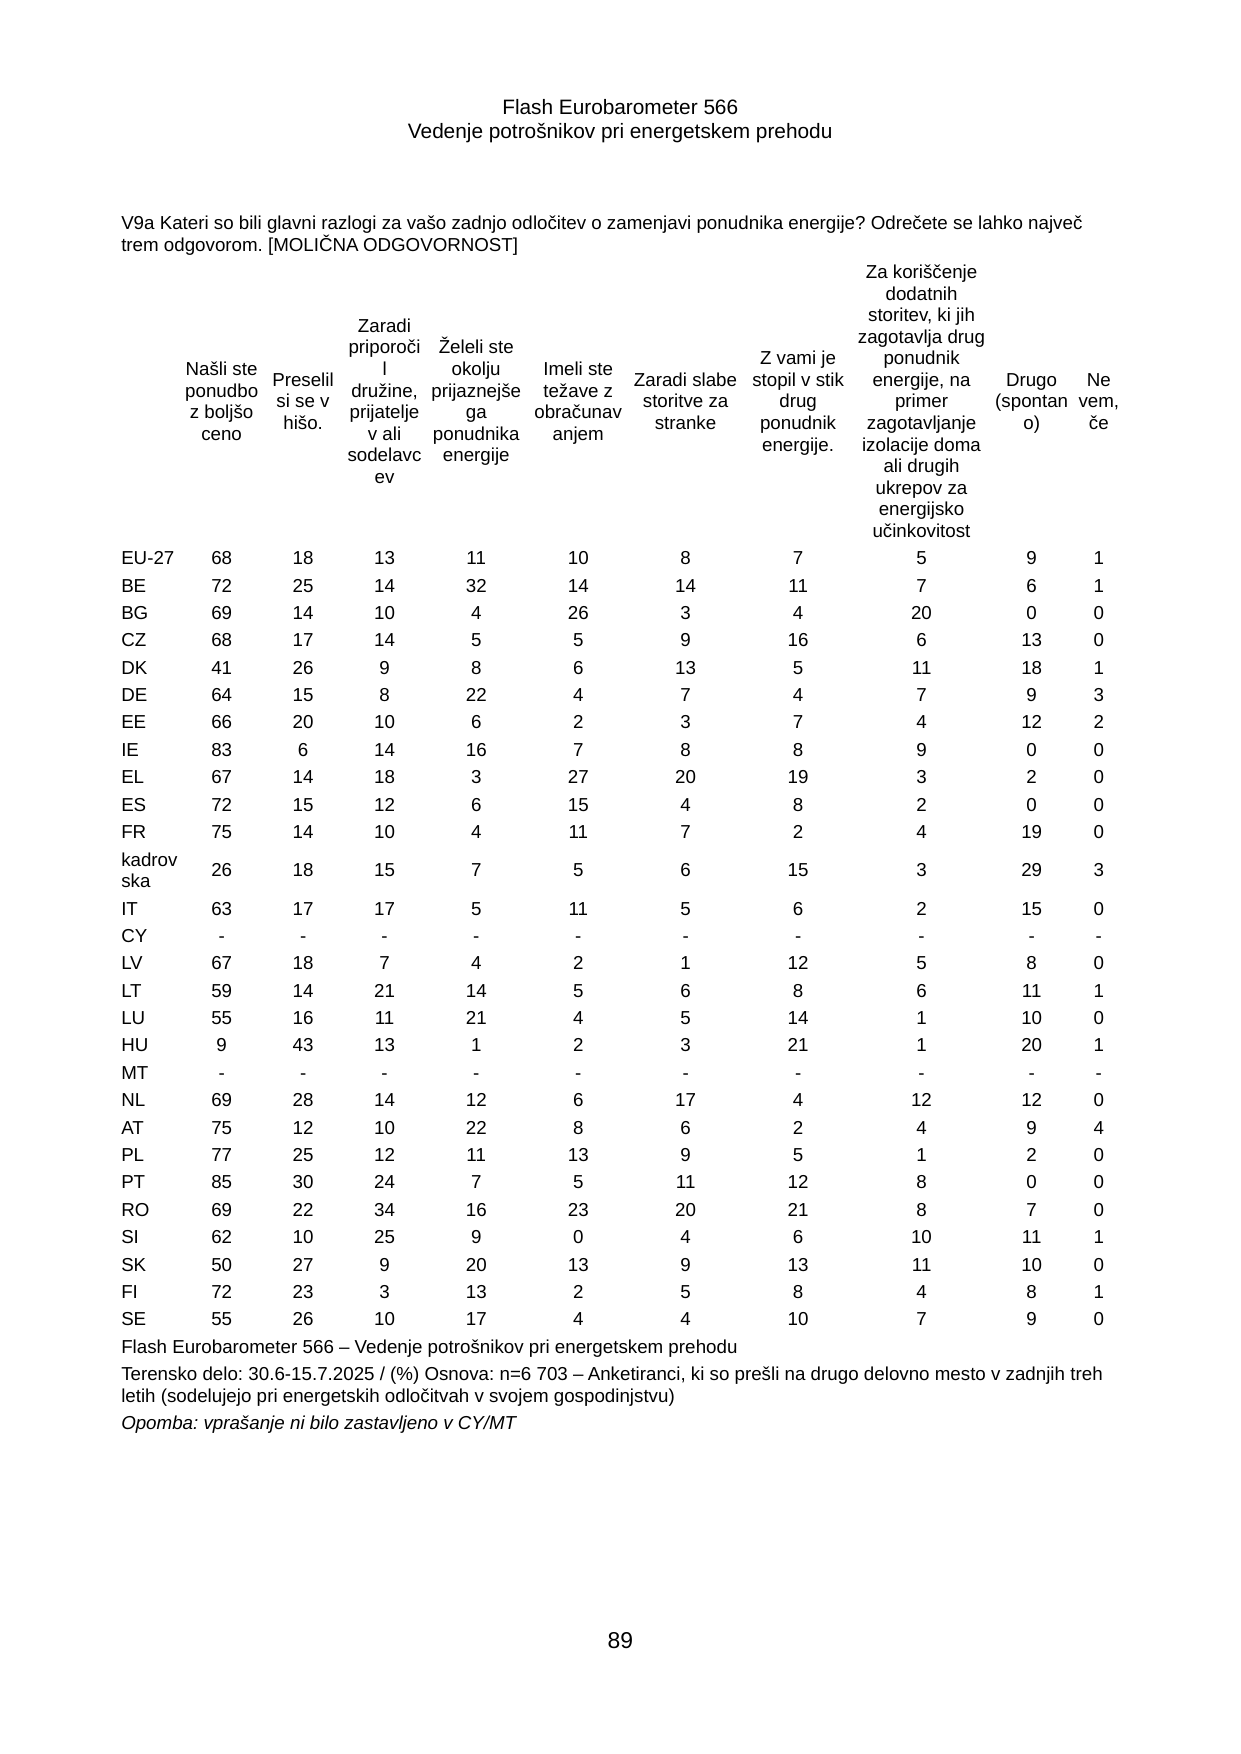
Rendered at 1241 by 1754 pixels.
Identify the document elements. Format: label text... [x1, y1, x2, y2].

table_cell 12 [742, 949, 854, 977]
table_cell 10 [989, 1251, 1074, 1278]
table_cell 6 [742, 894, 854, 922]
table_cell 6 [742, 1223, 854, 1251]
table_cell 5 [527, 977, 629, 1004]
table_cell 7 [425, 845, 527, 894]
table_cell 12 [989, 1086, 1074, 1113]
table_cell 12 [344, 791, 425, 818]
table_cell 7 [742, 709, 854, 736]
table_cell 0 [1074, 599, 1123, 626]
table_cell 43 [262, 1031, 343, 1059]
table_cell 0 [1074, 1305, 1123, 1333]
table_cell 19 [989, 818, 1074, 845]
table_cell 12 [742, 1168, 854, 1196]
table_cell PL [118, 1141, 181, 1168]
table_cell 5 [527, 1168, 629, 1196]
table_cell 22 [262, 1196, 343, 1223]
table_cell 8 [989, 949, 1074, 977]
table_cell 72 [181, 571, 262, 599]
table_cell - [854, 922, 988, 949]
table_cell 0 [1074, 1168, 1123, 1196]
table_cell 11 [527, 894, 629, 922]
table_cell 6 [989, 571, 1074, 599]
table_cell - [989, 1059, 1074, 1086]
table_cell FI [118, 1278, 181, 1305]
table_cell 14 [262, 599, 343, 626]
table_cell 9 [989, 1114, 1074, 1141]
table_cell 0 [1074, 736, 1123, 763]
table_cell 0 [1074, 949, 1123, 977]
table_cell 55 [181, 1004, 262, 1031]
table_cell 55 [181, 1305, 262, 1333]
table_cell 7 [989, 1196, 1074, 1223]
table_cell 6 [425, 709, 527, 736]
table_cell 0 [1074, 1251, 1123, 1278]
table_cell 15 [262, 791, 343, 818]
table_cell 2 [527, 1278, 629, 1305]
table_cell 8 [742, 1278, 854, 1305]
table_cell 8 [989, 1278, 1074, 1305]
table_cell 23 [262, 1278, 343, 1305]
table_cell 22 [425, 681, 527, 708]
table_cell DK [118, 654, 181, 681]
table_cell 1 [854, 1141, 988, 1168]
table_cell 12 [262, 1114, 343, 1141]
table_cell 5 [527, 626, 629, 654]
table_cell - [854, 1059, 988, 1086]
table_cell - [425, 1059, 527, 1086]
table_cell 10 [989, 1004, 1074, 1031]
table_cell 64 [181, 681, 262, 708]
table_cell 4 [854, 1278, 988, 1305]
table_cell 18 [262, 949, 343, 977]
table_cell 9 [629, 626, 742, 654]
table_cell NL [118, 1086, 181, 1113]
table_cell 13 [344, 544, 425, 571]
table_cell 27 [262, 1251, 343, 1278]
table_cell 8 [629, 736, 742, 763]
table_cell 83 [181, 736, 262, 763]
table_cell 9 [344, 654, 425, 681]
table_cell LV [118, 949, 181, 977]
table_cell 21 [425, 1004, 527, 1031]
table_cell 9 [854, 736, 988, 763]
table_cell 3 [1074, 845, 1123, 894]
table_cell 0 [1074, 818, 1123, 845]
table_cell 21 [742, 1196, 854, 1223]
table_cell 10 [344, 1305, 425, 1333]
table_cell RO [118, 1196, 181, 1223]
table_cell - [742, 1059, 854, 1086]
table_cell 34 [344, 1196, 425, 1223]
table_cell 69 [181, 599, 262, 626]
table_cell Z vami je stopil v stik drug ponudnik energije. [742, 258, 854, 544]
table_cell 69 [181, 1086, 262, 1113]
table_cell EU-27 [118, 544, 181, 571]
table_cell - [742, 922, 854, 949]
table_cell 7 [854, 681, 988, 708]
table_cell [118, 258, 181, 544]
table_cell 28 [262, 1086, 343, 1113]
table_cell 8 [425, 654, 527, 681]
table_cell 29 [989, 845, 1074, 894]
table_cell BE [118, 571, 181, 599]
table_cell 0 [989, 736, 1074, 763]
table_cell SE [118, 1305, 181, 1333]
table_cell 85 [181, 1168, 262, 1196]
table_cell 11 [425, 1141, 527, 1168]
table_cell 7 [629, 681, 742, 708]
table_cell 2 [854, 791, 988, 818]
table_cell 5 [854, 544, 988, 571]
table_cell Preselil si se v hišo. [262, 258, 343, 544]
table_cell 62 [181, 1223, 262, 1251]
table_cell - [344, 922, 425, 949]
table_cell 20 [989, 1031, 1074, 1059]
table_cell 5 [527, 845, 629, 894]
table_cell 15 [344, 845, 425, 894]
table_cell 68 [181, 626, 262, 654]
table_cell 4 [425, 599, 527, 626]
table_cell 11 [527, 818, 629, 845]
table_cell 5 [629, 1278, 742, 1305]
table_cell 6 [854, 626, 988, 654]
table_cell Flash Eurobarometer 566 – Vedenje potrošnikov pri energetskem prehodu [118, 1333, 1123, 1360]
table_cell 0 [1074, 1086, 1123, 1113]
table_cell 7 [742, 544, 854, 571]
table_cell 1 [854, 1031, 988, 1059]
table_header V9a Kateri so bili glavni razlogi za vašo zadnjo odločitev o zamenjavi ponudnika energije? Odrečete se lahko največ trem odgovorom. [MOLIČNA ODGOVORNOST] [118, 209, 1123, 258]
table_cell 4 [527, 1004, 629, 1031]
table_cell 5 [629, 1004, 742, 1031]
table_cell 0 [1074, 1196, 1123, 1223]
table_cell 75 [181, 818, 262, 845]
table_cell 0 [1074, 1141, 1123, 1168]
table_cell 3 [1074, 681, 1123, 708]
table_cell 18 [262, 544, 343, 571]
table_cell 20 [629, 763, 742, 791]
table_cell 4 [854, 818, 988, 845]
table_cell 14 [344, 736, 425, 763]
table_cell 15 [742, 845, 854, 894]
table_cell 7 [527, 736, 629, 763]
table_cell - [262, 1059, 343, 1086]
table_cell 67 [181, 763, 262, 791]
table_cell - [181, 922, 262, 949]
table_cell 10 [344, 709, 425, 736]
table_cell 7 [425, 1168, 527, 1196]
table_cell kadrovska [118, 845, 181, 894]
table_cell Imeli ste težave z obračunavanjem [527, 258, 629, 544]
table_cell 4 [854, 1114, 988, 1141]
table_cell 16 [425, 736, 527, 763]
table_cell 27 [527, 763, 629, 791]
table_cell 2 [527, 1031, 629, 1059]
table_cell 15 [989, 894, 1074, 922]
table_cell Drugo (spontano) [989, 258, 1074, 544]
table_cell 4 [629, 1223, 742, 1251]
table_cell 9 [629, 1251, 742, 1278]
table_cell 3 [854, 845, 988, 894]
table_cell 11 [854, 654, 988, 681]
table_cell 8 [527, 1114, 629, 1141]
table_cell 14 [742, 1004, 854, 1031]
table_cell 32 [425, 571, 527, 599]
table_cell 0 [989, 791, 1074, 818]
table_cell 1 [1074, 571, 1123, 599]
table_cell 6 [854, 977, 988, 1004]
table_cell 18 [262, 845, 343, 894]
table_cell 8 [854, 1168, 988, 1196]
table_cell 3 [344, 1278, 425, 1305]
table_cell 5 [854, 949, 988, 977]
table_cell 68 [181, 544, 262, 571]
table_cell 5 [742, 654, 854, 681]
table_cell 0 [1074, 626, 1123, 654]
table_cell 17 [262, 626, 343, 654]
table_cell 6 [629, 1114, 742, 1141]
table_cell 1 [854, 1004, 988, 1031]
table_cell LU [118, 1004, 181, 1031]
table_cell 14 [344, 1086, 425, 1113]
table_cell - [527, 1059, 629, 1086]
table_cell 22 [425, 1114, 527, 1141]
table_cell 24 [344, 1168, 425, 1196]
table_cell 10 [344, 818, 425, 845]
table_cell 5 [425, 626, 527, 654]
table_cell 14 [262, 818, 343, 845]
table_cell - [1074, 1059, 1123, 1086]
table_cell 7 [629, 818, 742, 845]
table_cell 16 [262, 1004, 343, 1031]
table_cell 0 [1074, 1004, 1123, 1031]
table_cell 13 [527, 1141, 629, 1168]
table_cell 19 [742, 763, 854, 791]
table_cell 13 [425, 1278, 527, 1305]
table_cell 4 [527, 681, 629, 708]
table_cell 3 [854, 763, 988, 791]
table_cell 1 [629, 949, 742, 977]
table_cell 11 [425, 544, 527, 571]
table_cell 13 [527, 1251, 629, 1278]
table_cell 9 [629, 1141, 742, 1168]
table_cell 67 [181, 949, 262, 977]
table_cell 2 [854, 894, 988, 922]
table_cell CZ [118, 626, 181, 654]
table_cell 8 [742, 736, 854, 763]
table_cell Želeli ste okolju prijaznejšega ponudnika energije [425, 258, 527, 544]
table_cell 9 [181, 1031, 262, 1059]
table_cell 21 [344, 977, 425, 1004]
table_cell Opomba: vprašanje ni bilo zastavljeno v CY/MT [118, 1409, 1123, 1436]
table_cell 1 [1074, 1223, 1123, 1251]
table_cell 1 [1074, 654, 1123, 681]
table_cell 16 [425, 1196, 527, 1223]
table_cell 12 [854, 1086, 988, 1113]
table_cell 1 [1074, 544, 1123, 571]
table_cell 2 [989, 1141, 1074, 1168]
table_cell - [262, 922, 343, 949]
table_cell Terensko delo: 30.6-15.7.2025 / (%) Osnova: n=6 703 – Anketiranci, ki so prešli na drugo delovno mesto v zadnjih treh letih (sodelujejo pri energetskih odločitvah v svojem gospodinjstvu) [118, 1360, 1123, 1409]
table_cell 30 [262, 1168, 343, 1196]
table_cell - [989, 922, 1074, 949]
table_cell 23 [527, 1196, 629, 1223]
table_cell 9 [989, 544, 1074, 571]
table_cell 11 [629, 1168, 742, 1196]
table_cell - [629, 1059, 742, 1086]
table_cell 5 [425, 894, 527, 922]
table_cell 41 [181, 654, 262, 681]
table_cell 11 [989, 1223, 1074, 1251]
table_cell 10 [262, 1223, 343, 1251]
table_cell 14 [262, 763, 343, 791]
table_cell 17 [344, 894, 425, 922]
table_cell 11 [854, 1251, 988, 1278]
table_cell 9 [989, 1305, 1074, 1333]
table_cell 3 [629, 709, 742, 736]
table_cell LT [118, 977, 181, 1004]
table_cell EE [118, 709, 181, 736]
table_cell MT [118, 1059, 181, 1086]
table_cell 3 [425, 763, 527, 791]
table_cell 6 [629, 977, 742, 1004]
table_cell SK [118, 1251, 181, 1278]
table_cell 10 [344, 1114, 425, 1141]
table_cell 1 [1074, 977, 1123, 1004]
table_cell 0 [989, 599, 1074, 626]
table_cell 15 [527, 791, 629, 818]
table_cell 6 [425, 791, 527, 818]
table_cell 25 [262, 1141, 343, 1168]
table_cell 7 [344, 949, 425, 977]
table_cell EL [118, 763, 181, 791]
table_cell 18 [344, 763, 425, 791]
table_cell 13 [344, 1031, 425, 1059]
table_cell 26 [181, 845, 262, 894]
table_cell 11 [989, 977, 1074, 1004]
table_cell 11 [344, 1004, 425, 1031]
table_cell 5 [742, 1141, 854, 1168]
table_cell 72 [181, 791, 262, 818]
table_cell 26 [262, 654, 343, 681]
table_cell 6 [527, 654, 629, 681]
table_cell 0 [1074, 894, 1123, 922]
table_cell 15 [262, 681, 343, 708]
table_cell IE [118, 736, 181, 763]
table_cell 14 [527, 571, 629, 599]
table_cell 10 [854, 1223, 988, 1251]
table_cell 6 [527, 1086, 629, 1113]
table_cell 2 [527, 709, 629, 736]
table_cell 8 [344, 681, 425, 708]
table_cell 1 [1074, 1031, 1123, 1059]
table_cell 2 [742, 818, 854, 845]
table_cell - [1074, 922, 1123, 949]
table_cell 8 [742, 977, 854, 1004]
table_cell 4 [1074, 1114, 1123, 1141]
table_cell 50 [181, 1251, 262, 1278]
table_cell 12 [344, 1141, 425, 1168]
table_cell Za koriščenje dodatnih storitev, ki jih zagotavlja drug ponudnik energije, na primer zagotavljanje izolacije doma ali drugih ukrepov za energijsko učinkovitost [854, 258, 988, 544]
table_cell - [527, 922, 629, 949]
table_cell - [181, 1059, 262, 1086]
table_cell 13 [742, 1251, 854, 1278]
table_cell 2 [527, 949, 629, 977]
table_cell 14 [344, 571, 425, 599]
table_cell 72 [181, 1278, 262, 1305]
table_cell 0 [1074, 791, 1123, 818]
table_cell 8 [629, 544, 742, 571]
table_cell 2 [742, 1114, 854, 1141]
table_cell 4 [629, 791, 742, 818]
table_cell BG [118, 599, 181, 626]
table_cell 4 [742, 599, 854, 626]
table_cell Našli ste ponudbo z boljšo ceno [181, 258, 262, 544]
table_cell 10 [742, 1305, 854, 1333]
table_cell 20 [425, 1251, 527, 1278]
table_cell 1 [425, 1031, 527, 1059]
table_cell 16 [742, 626, 854, 654]
table_cell 17 [262, 894, 343, 922]
table_cell IT [118, 894, 181, 922]
table_cell 66 [181, 709, 262, 736]
table_cell 18 [989, 654, 1074, 681]
table_cell 20 [629, 1196, 742, 1223]
table_cell AT [118, 1114, 181, 1141]
table_cell 9 [344, 1251, 425, 1278]
table_cell 4 [425, 818, 527, 845]
table_cell 0 [1074, 763, 1123, 791]
table_cell 6 [262, 736, 343, 763]
table_cell 10 [527, 544, 629, 571]
table_cell 2 [989, 763, 1074, 791]
table_cell 13 [989, 626, 1074, 654]
table_cell 9 [989, 681, 1074, 708]
table_cell 0 [989, 1168, 1074, 1196]
table_cell 11 [742, 571, 854, 599]
table_cell 6 [629, 845, 742, 894]
table_cell 59 [181, 977, 262, 1004]
table_cell 12 [989, 709, 1074, 736]
table_cell 25 [344, 1223, 425, 1251]
table_cell 20 [262, 709, 343, 736]
table_cell 4 [527, 1305, 629, 1333]
table_cell 8 [854, 1196, 988, 1223]
table_cell - [629, 922, 742, 949]
table_cell 4 [629, 1305, 742, 1333]
table_cell 17 [629, 1086, 742, 1113]
table_cell 14 [425, 977, 527, 1004]
table_cell 14 [262, 977, 343, 1004]
table_cell CY [118, 922, 181, 949]
table_cell 14 [344, 626, 425, 654]
table_cell Zaradi slabe storitve za stranke [629, 258, 742, 544]
table_cell 69 [181, 1196, 262, 1223]
table_cell Ne vem, če [1074, 258, 1123, 544]
table_cell 20 [854, 599, 988, 626]
table_cell 9 [425, 1223, 527, 1251]
table_cell 8 [742, 791, 854, 818]
table_cell 77 [181, 1141, 262, 1168]
table_cell 26 [527, 599, 629, 626]
table_cell - [344, 1059, 425, 1086]
table_cell DE [118, 681, 181, 708]
table_cell 4 [742, 1086, 854, 1113]
table_cell 4 [742, 681, 854, 708]
table_cell 17 [425, 1305, 527, 1333]
table_cell - [425, 922, 527, 949]
table_cell 5 [629, 894, 742, 922]
table_cell 63 [181, 894, 262, 922]
table_cell 21 [742, 1031, 854, 1059]
table_cell 10 [344, 599, 425, 626]
table_cell 2 [1074, 709, 1123, 736]
table_cell ES [118, 791, 181, 818]
table_cell 1 [1074, 1278, 1123, 1305]
table_cell 26 [262, 1305, 343, 1333]
table_cell PT [118, 1168, 181, 1196]
table_cell 4 [854, 709, 988, 736]
table_cell 7 [854, 1305, 988, 1333]
table_cell 25 [262, 571, 343, 599]
table_cell 75 [181, 1114, 262, 1141]
table_cell 14 [629, 571, 742, 599]
table_cell SI [118, 1223, 181, 1251]
table_cell 13 [629, 654, 742, 681]
table_cell 3 [629, 599, 742, 626]
table_cell Zaradi priporočil družine, prijateljev ali sodelavcev [344, 258, 425, 544]
table_cell 7 [854, 571, 988, 599]
table_cell 12 [425, 1086, 527, 1113]
table_cell 3 [629, 1031, 742, 1059]
table_cell FR [118, 818, 181, 845]
table_cell 0 [527, 1223, 629, 1251]
table_cell 4 [425, 949, 527, 977]
table_cell HU [118, 1031, 181, 1059]
